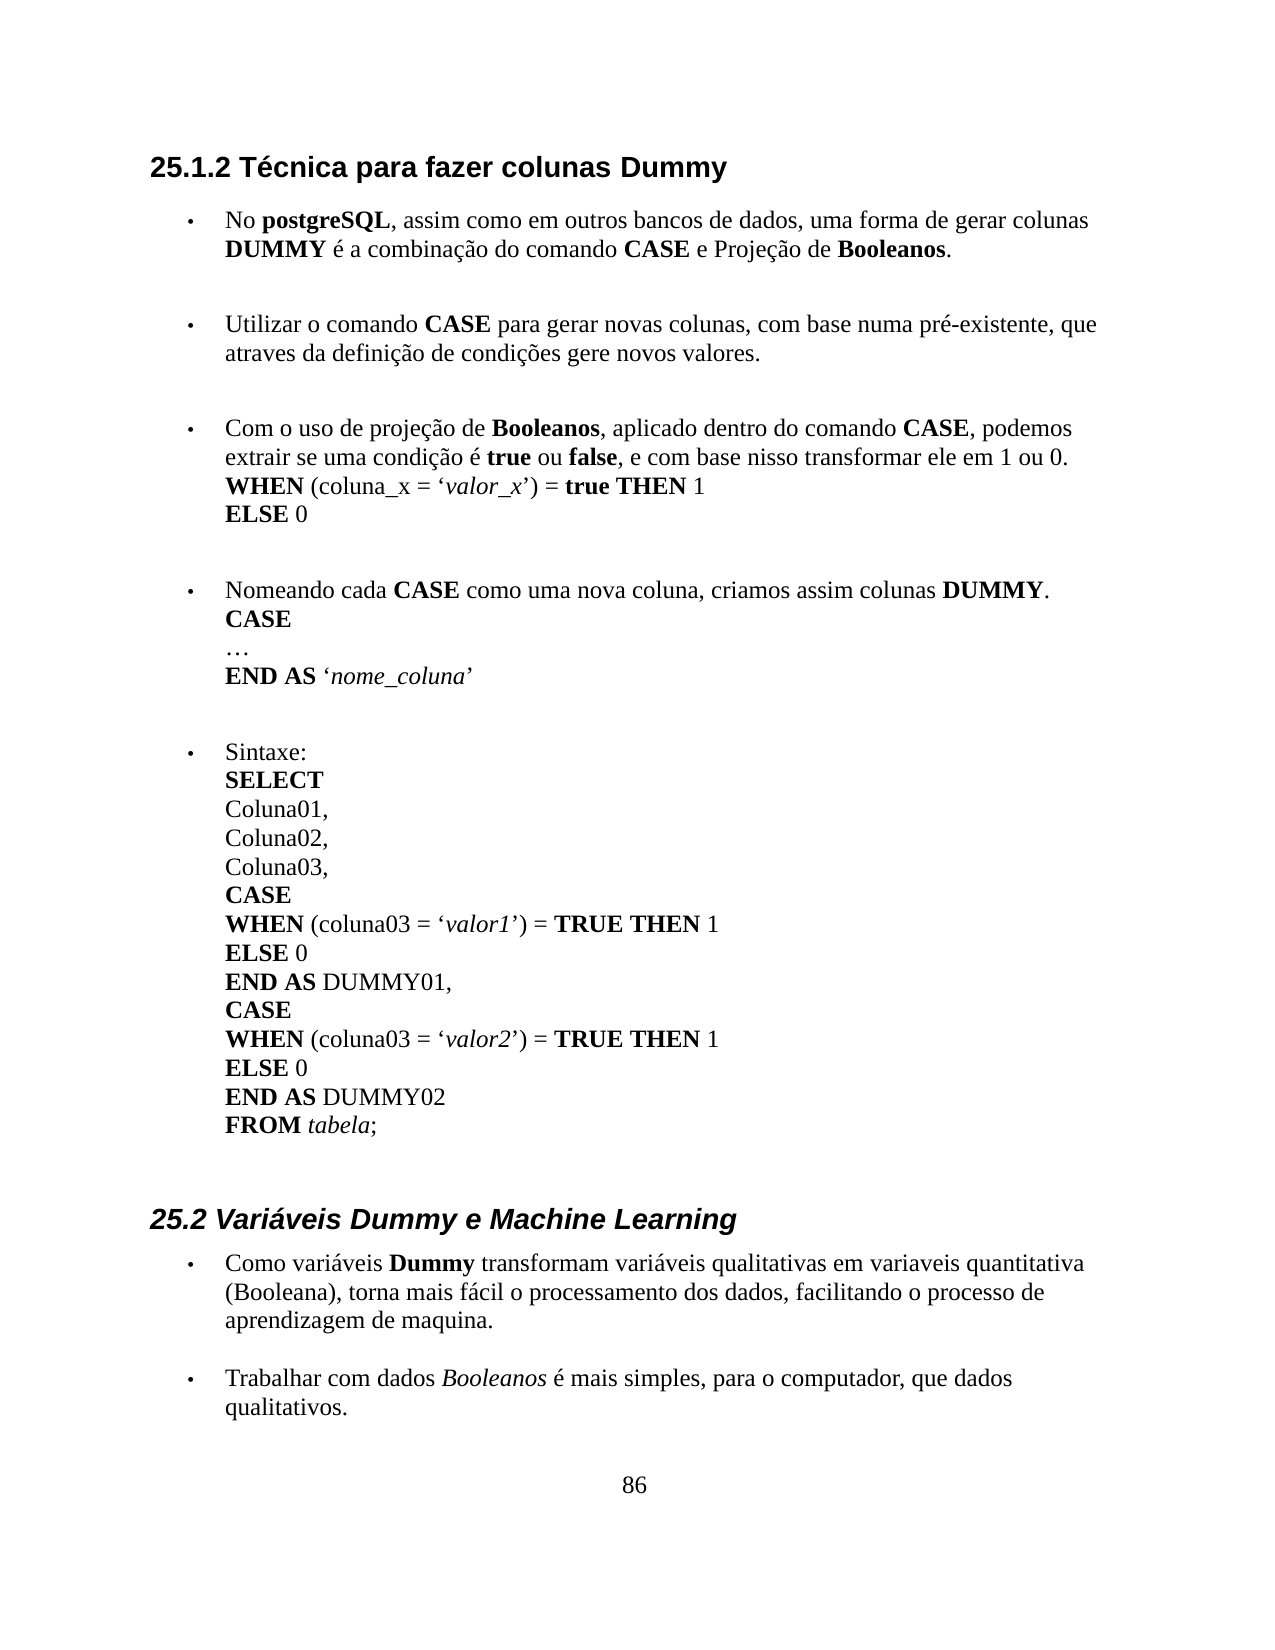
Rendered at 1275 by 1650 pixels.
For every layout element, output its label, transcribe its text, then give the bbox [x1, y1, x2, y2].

list Sintaxe: SELECT Coluna01, Coluna02, Coluna03, CASE WHEN (coluna03 = ‘valor1’) = TRUE THEN 1 ELSE 0 END AS DUMMY01, CASE WHEN (coluna03 = ‘valor2’) = TRUE THEN 1 ELSE 0 END AS DUMMY02 FROM tabela; [187, 737, 1125, 1168]
list Nomeando cada CASE como uma nova coluna, criamos assim colunas DUMMY. CASE … END AS ‘nome_coluna’ [187, 575, 1125, 719]
subtitle 25.1.2 Técnica para fazer colunas Dummy [150, 150, 1125, 183]
list Como variáveis Dummy transformam variáveis qualitativas em variaveis quantitativa (Booleana), torna mais fácil o processamento dos dados, facilitando o processo de aprendizagem de maquina. [187, 1248, 1125, 1363]
list Trabalhar com dados Booleanos é mais simples, para o computador, que dados qualitativos. [187, 1363, 1125, 1420]
list No postgreSQL, assim como em outros bancos de dados, uma forma de gerar colunas DUMMY é a combinação do comando CASE e Projeção de Booleanos. [187, 205, 1125, 291]
list Com o uso de projeção de Booleanos, aplicado dentro do comando CASE, podemos extrair se uma condição é true ou false, e com base nisso transformar ele em 1 ou 0. WHEN (coluna_x = ‘valor_x’) = true THEN 1 ELSE 0 [187, 413, 1125, 557]
subtitle 25.2 Variáveis Dummy e Machine Learning [150, 1202, 1125, 1235]
list Utilizar o comando CASE para gerar novas colunas, com base numa pré-existente, que atraves da definição de condições gere novos valores. [187, 309, 1125, 395]
